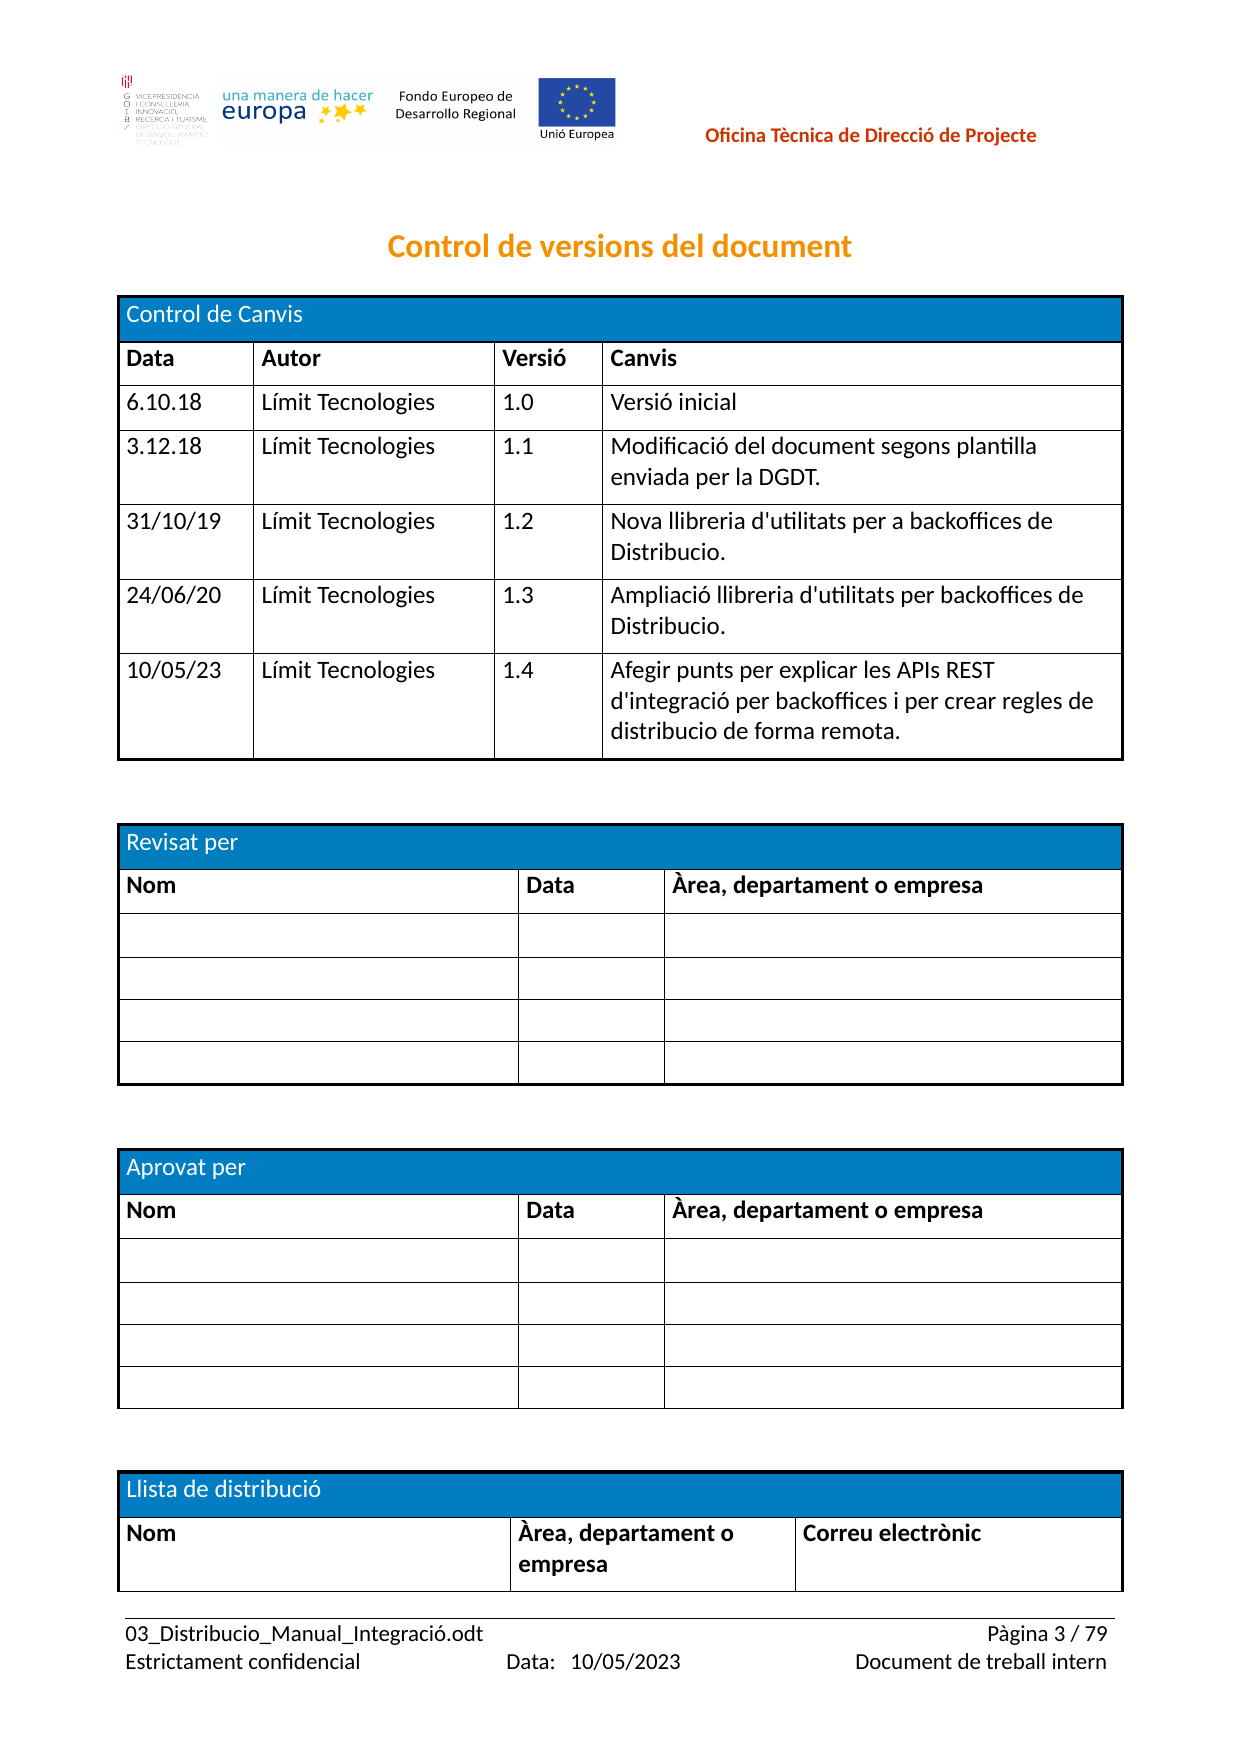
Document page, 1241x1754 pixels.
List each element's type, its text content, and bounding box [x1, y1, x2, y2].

table_cell [519, 1283, 664, 1324]
table_cell 24/06/20 [120, 580, 253, 653]
table_cell [120, 1042, 518, 1083]
table_cell [519, 1042, 664, 1083]
table_cell [519, 1367, 664, 1408]
table_cell 6.10.18 [120, 386, 253, 429]
table_cell Límit Tecnologies [254, 654, 494, 758]
table_cell [665, 1239, 1121, 1282]
table_cell Límit Tecnologies [254, 431, 494, 504]
table_cell Àrea, departament o empresa [665, 1195, 1121, 1238]
table_cell [519, 1239, 664, 1282]
table_cell Versió [495, 343, 602, 385]
table_cell [120, 914, 518, 957]
table_cell 1.3 [495, 580, 602, 653]
table_cell Nom [120, 1195, 518, 1238]
table_cell Versió inicial [603, 386, 1121, 429]
table_cell 1.4 [495, 654, 602, 758]
table_cell [120, 1239, 518, 1282]
table_cell Ampliació llibreria d'utilitats per backoffices de Distribucio. [603, 580, 1121, 653]
picture [219, 73, 621, 147]
table_cell [665, 1283, 1121, 1324]
picture [118, 73, 213, 147]
table_cell Àrea, departament o empresa [665, 870, 1121, 913]
table_cell 1.2 [495, 505, 602, 579]
table_cell Correu electrònic [796, 1518, 1121, 1591]
table_cell [665, 1367, 1121, 1408]
table_cell Límit Tecnologies [254, 386, 494, 429]
table_cell [665, 1042, 1121, 1083]
table_cell [665, 1000, 1121, 1041]
table_cell [665, 914, 1121, 957]
table_cell Afegir punts per explicar les APIs REST d'integració per backoffices i per crear regles de distribucio de forma remota. [603, 654, 1121, 758]
table_cell Nom [120, 1518, 510, 1591]
table_cell Nova llibreria d'utilitats per a backoffices de Distribucio. [603, 505, 1121, 579]
table_cell 10/05/23 [120, 654, 253, 758]
table_cell [120, 1283, 518, 1324]
table_cell Canvis [603, 343, 1121, 385]
table_cell [519, 1325, 664, 1366]
table_cell [519, 1000, 664, 1041]
table_cell 31/10/19 [120, 505, 253, 579]
table_cell Data [519, 870, 664, 913]
table_header Revisat per [120, 826, 1121, 869]
table_cell 1.1 [495, 431, 602, 504]
table_header Llista de distribució [120, 1474, 1121, 1517]
table_cell Autor [254, 343, 494, 385]
table_cell [120, 1325, 518, 1366]
table_cell Modificació del document segons plantilla enviada per la DGDT. [603, 431, 1121, 504]
table_cell Nom [120, 870, 518, 913]
table_header Aprovat per [120, 1151, 1121, 1194]
table_cell Data [120, 343, 253, 385]
table_cell Límit Tecnologies [254, 580, 494, 653]
table_cell [120, 1000, 518, 1041]
table_cell [120, 958, 518, 999]
table_cell Àrea, departament o empresa [511, 1518, 795, 1591]
table_cell Data [519, 1195, 664, 1238]
table_cell [519, 914, 664, 957]
table_cell [519, 958, 664, 999]
table_header Control de Canvis [120, 298, 1121, 341]
table_cell [665, 958, 1121, 999]
subtitle Control de versions del document [118, 225, 1122, 266]
table_cell 1.0 [495, 386, 602, 429]
table_cell [120, 1367, 518, 1408]
table_cell Límit Tecnologies [254, 505, 494, 579]
table_cell 3.12.18 [120, 431, 253, 504]
table_cell [665, 1325, 1121, 1366]
